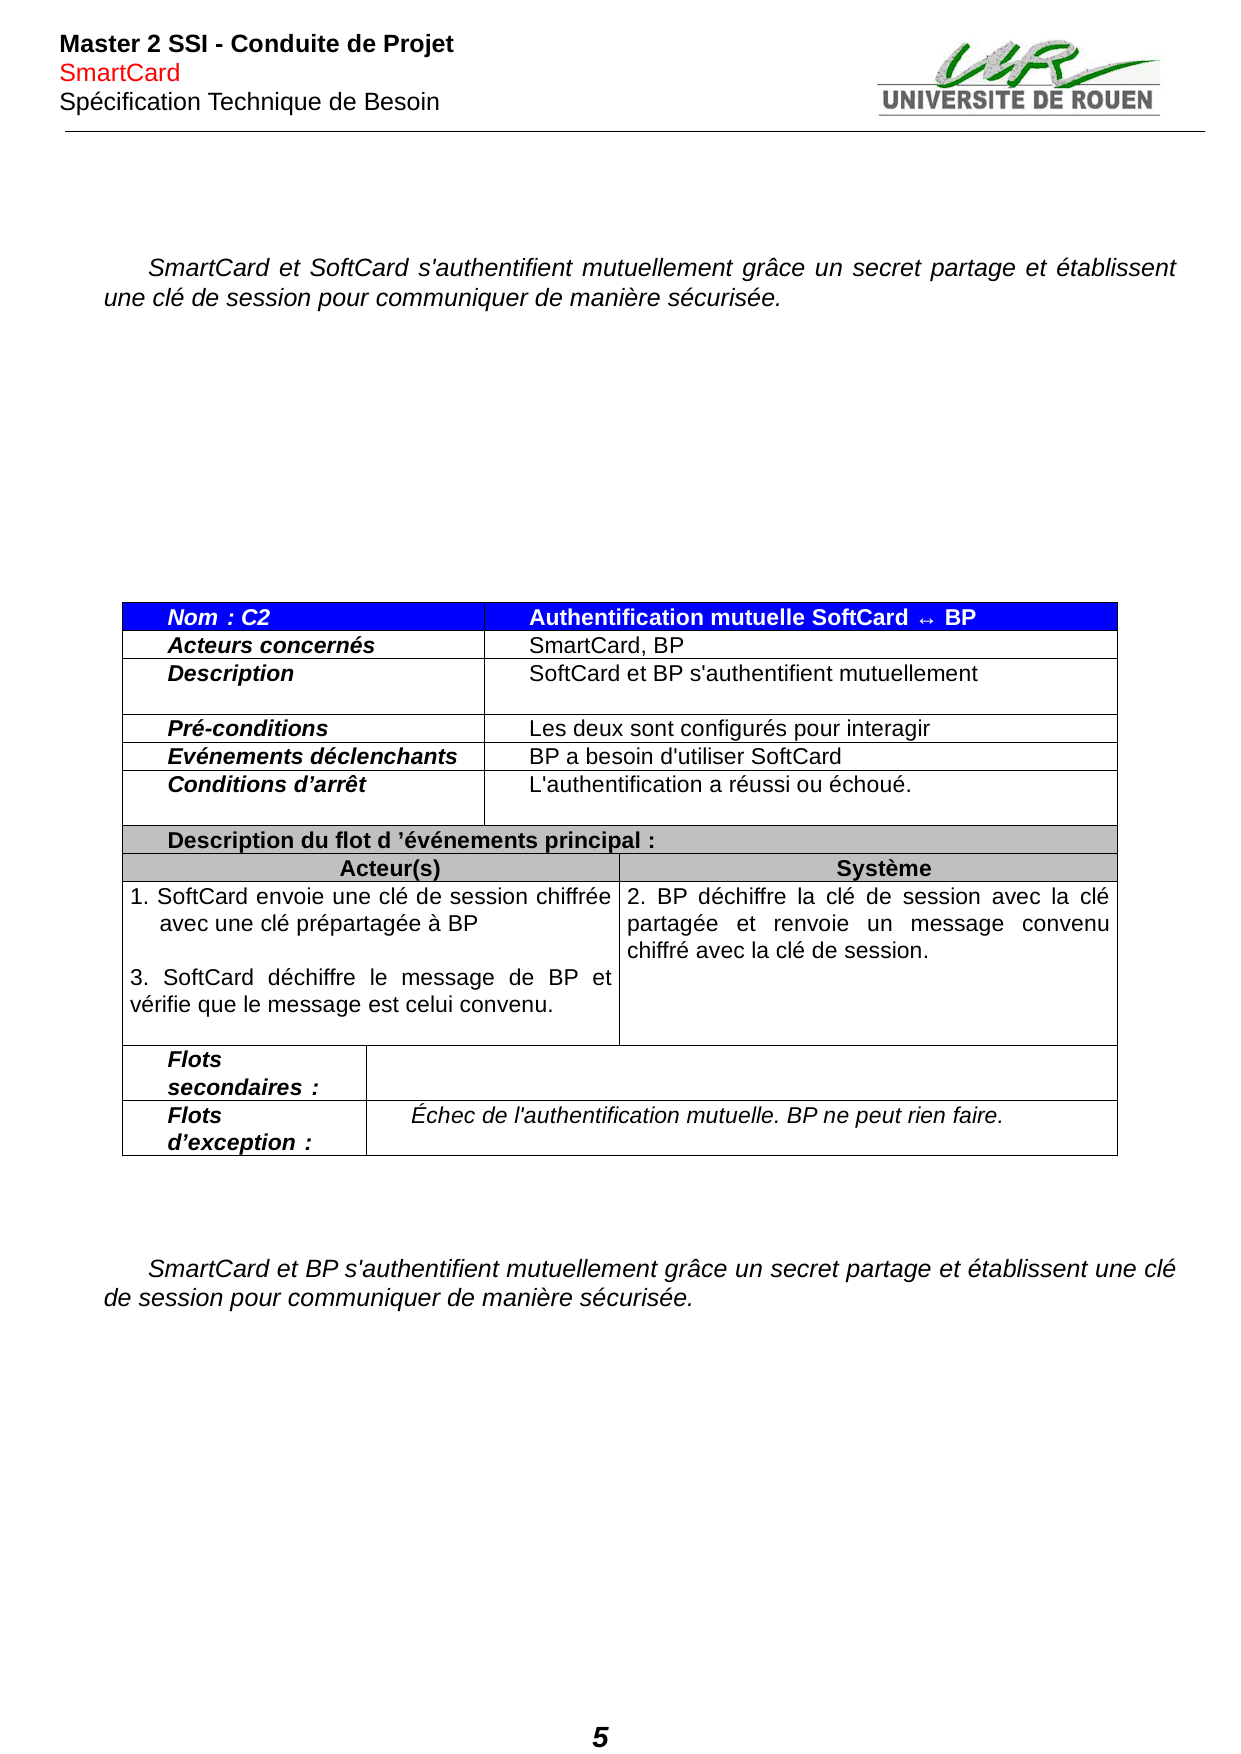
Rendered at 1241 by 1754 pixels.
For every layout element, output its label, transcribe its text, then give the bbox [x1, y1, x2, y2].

table_cell Pré-conditions [123, 715, 484, 742]
table_cell SoftCard et BP s'authentifient mutuellement [485, 659, 1117, 713]
text SmartCard et BP s'authentifient mutuellement grâce un secret partage et établissent une clé de session pour communiquer de manière sécurisée. [103, 1254, 1181, 1312]
table_cell L'authentification a réussi ou échoué. [485, 771, 1117, 825]
table_cell Evénements déclenchants [123, 743, 484, 770]
table_cell Les deux sont configurés pour interagir [485, 715, 1117, 742]
table_cell Système [620, 854, 1117, 881]
table_cell Flots d’exception : [123, 1101, 366, 1155]
table_cell [367, 1046, 1117, 1100]
table_cell Flots secondaires : [123, 1046, 366, 1100]
picture [872, 32, 1170, 118]
table_cell Description du flot d ’événements principal : [123, 826, 1117, 853]
table_cell SmartCard, BP [485, 631, 1117, 658]
text SmartCard et SoftCard s'authentifient mutuellement grâce un secret partage et établissent une clé de session pour communiquer de manière sécurisée. [103, 253, 1181, 311]
table_cell Acteur(s) [123, 854, 619, 881]
table_cell Échec de l'authentification mutuelle. BP ne peut rien faire. [367, 1101, 1117, 1155]
table_cell BP a besoin d'utiliser SoftCard [485, 743, 1117, 770]
table_cell Conditions d’arrêt [123, 771, 484, 825]
table_cell Acteurs concernés [123, 631, 484, 658]
table_cell 2. BP déchiffre la clé de session avec la clé partagée et renvoie un message convenu chiffré avec la clé de session. [620, 882, 1117, 1045]
table_cell 1. SoftCard envoie une clé de session chiffrée avec une clé prépartagée à BP 3. SoftCard déchiffre le message de BP et vérifie que le message est celui convenu. [123, 882, 619, 1045]
table_header Authentification mutuelle SoftCard ↔ BP [485, 603, 1117, 630]
table_cell Description [123, 659, 484, 713]
table_header Nom : C2 [123, 603, 484, 630]
